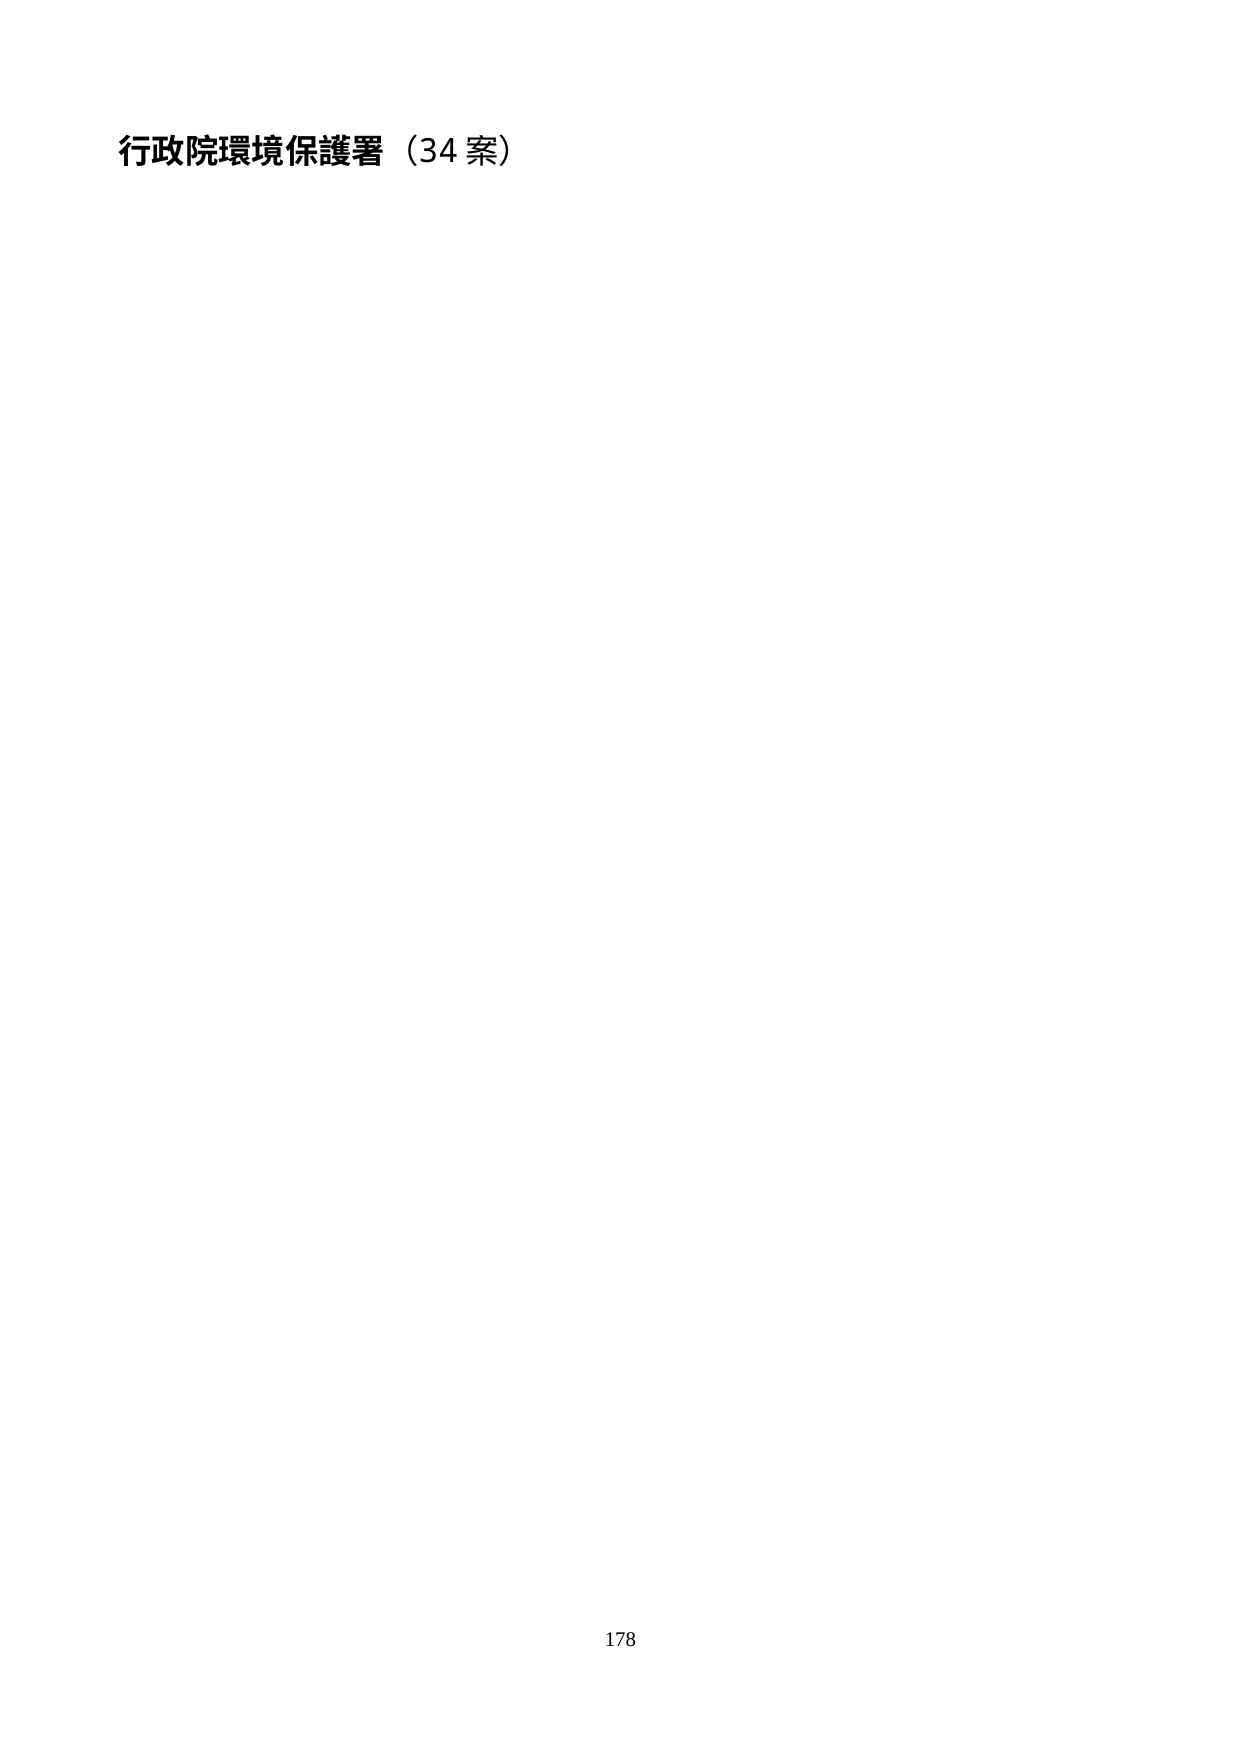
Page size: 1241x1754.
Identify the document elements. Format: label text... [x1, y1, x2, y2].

text 行政院環境保護署（34案） [118, 108, 1122, 170]
